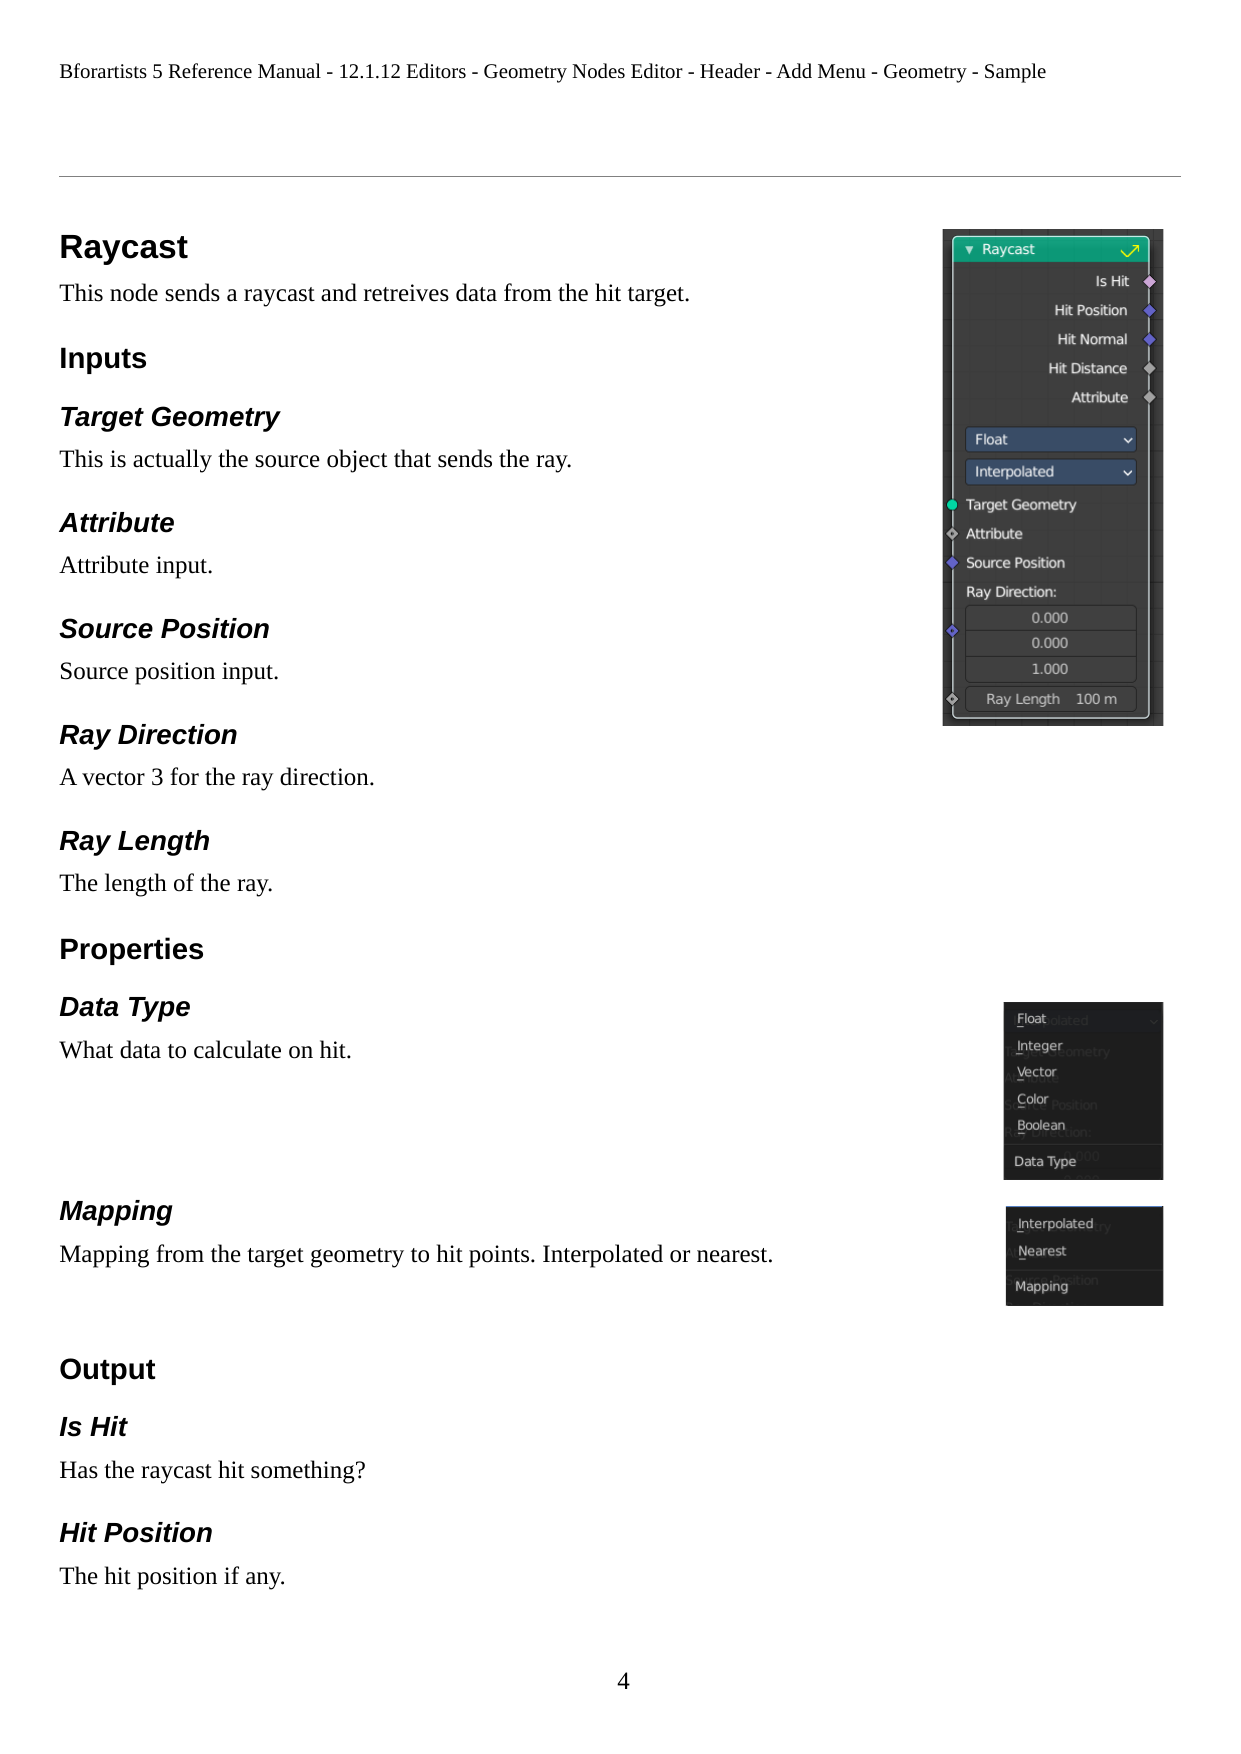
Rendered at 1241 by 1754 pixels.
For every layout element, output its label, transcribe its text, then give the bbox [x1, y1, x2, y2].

text The length of the ray. [59, 868, 1181, 897]
picture [942, 229, 1164, 726]
subtitle Mapping [59, 1195, 1181, 1227]
text Source position input. [59, 656, 942, 685]
subtitle [1164, 341, 1181, 375]
subtitle [1164, 506, 1181, 538]
text Mapping from the target geometry to hit points. Interpolated or nearest. [59, 1239, 1005, 1268]
text This node sends a raycast and retreives data from the hit target. [59, 278, 942, 307]
text A vector 3 for the ray direction. [59, 762, 1181, 791]
subtitle Ray Length [59, 824, 1181, 856]
subtitle [1164, 612, 1181, 644]
subtitle Source Position [59, 612, 942, 644]
text This is actually the source object that sends the ray. [59, 444, 942, 473]
subtitle Data Type [59, 991, 1181, 1023]
text What data to calculate on hit. [59, 1035, 1003, 1064]
picture [1003, 1002, 1164, 1180]
text Attribute input. [59, 551, 942, 579]
subtitle Ray Direction [59, 718, 1181, 750]
text The hit position if any. [59, 1561, 1181, 1590]
subtitle [1164, 400, 1181, 432]
subtitle Properties [59, 932, 1181, 966]
subtitle Attribute [59, 506, 942, 538]
text [1164, 656, 1181, 685]
picture [1005, 1206, 1164, 1306]
subtitle Target Geometry [59, 400, 942, 432]
text [1164, 551, 1181, 579]
subtitle Hit Position [59, 1517, 1181, 1548]
subtitle Output [59, 1352, 1181, 1386]
text Has the raycast hit something? [59, 1455, 1181, 1484]
subtitle Inputs [59, 341, 942, 375]
subtitle Is Hit [59, 1411, 1181, 1442]
subtitle Raycast [59, 227, 1181, 265]
